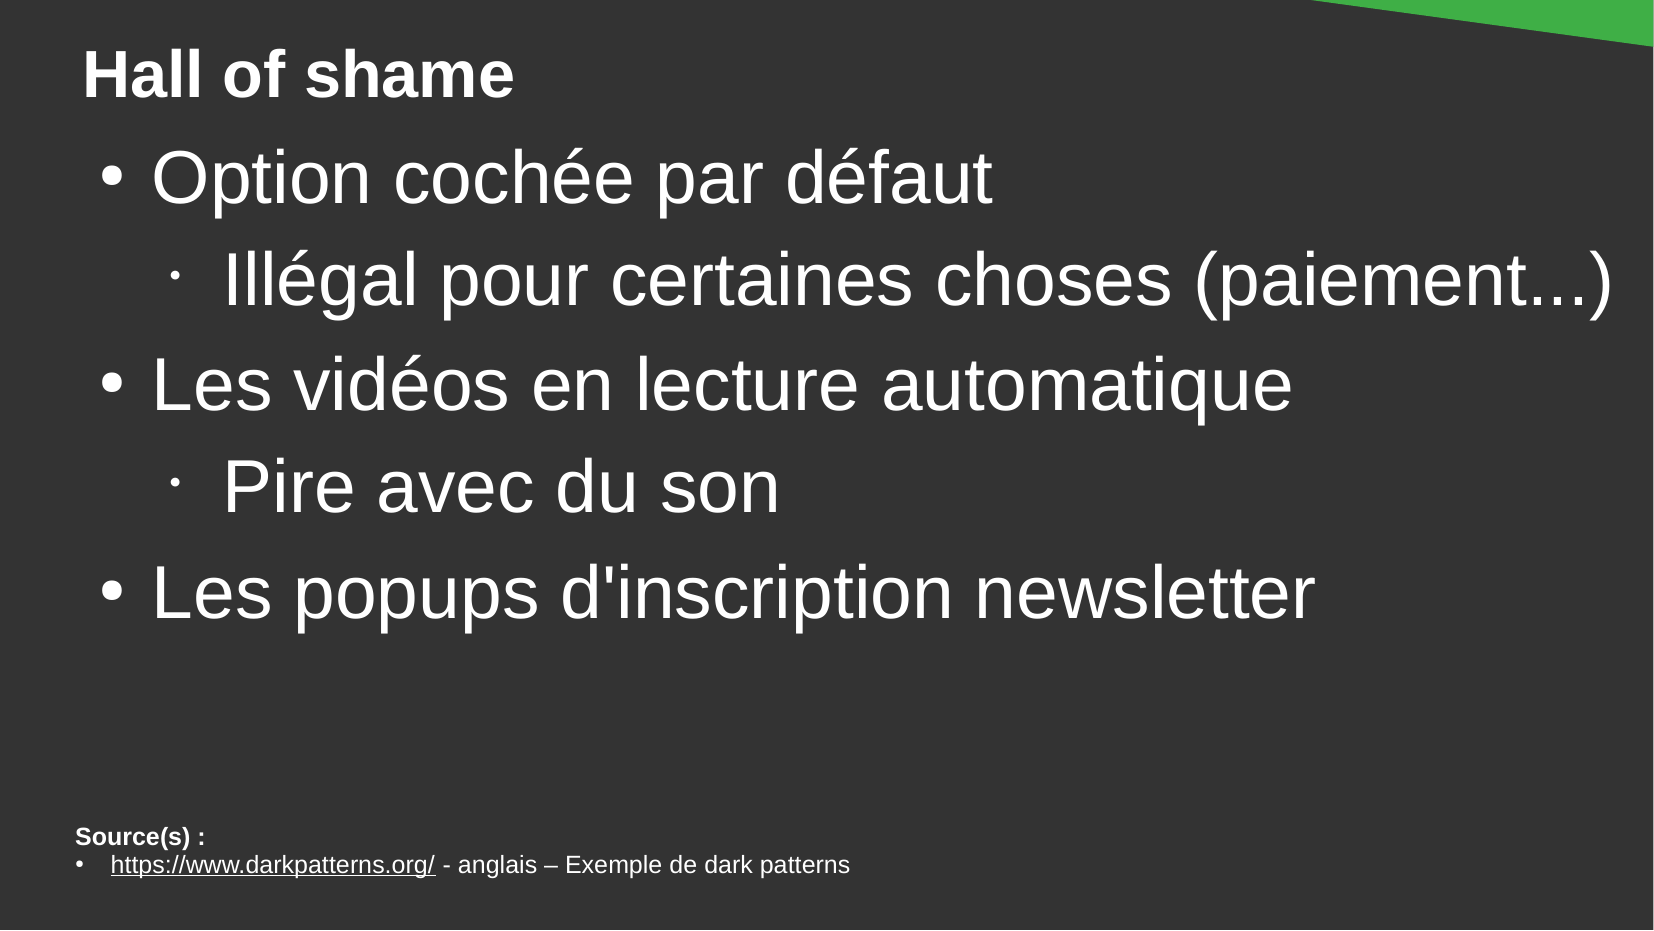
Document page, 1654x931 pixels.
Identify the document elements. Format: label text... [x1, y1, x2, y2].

title Hall of shame [82, 37, 1571, 114]
text_box [1310, 0, 1654, 47]
text_box Source(s) : https://www.darkpatterns.org/ - anglais – Exemple de dark patterns [60, 815, 1546, 898]
list Option cochée par défaut Illégal pour certaines choses (paiement...) Les vidéos en lecture automatique Pire avec du son Les popups d'inscription newsletter [80, 135, 1620, 709]
